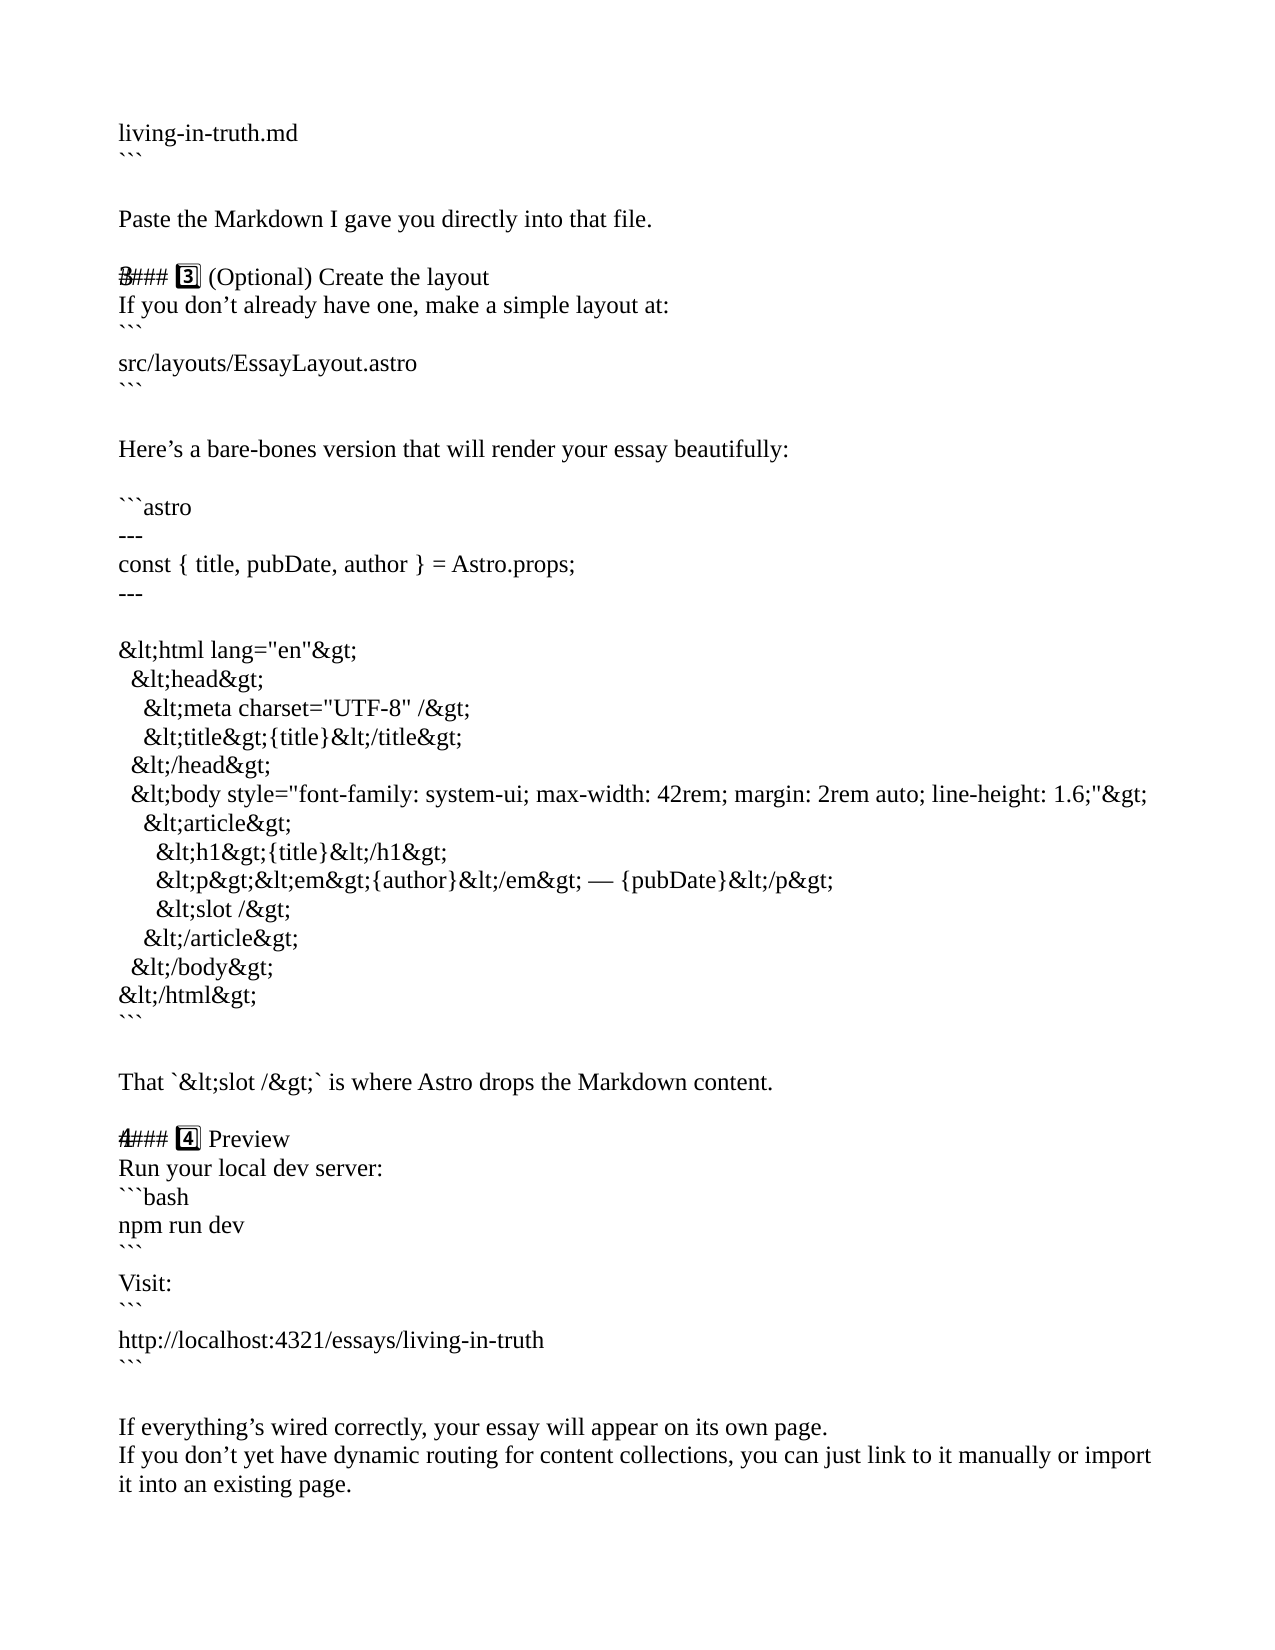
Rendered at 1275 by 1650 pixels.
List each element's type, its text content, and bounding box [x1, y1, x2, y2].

text &lt;slot /&gt; [118, 894, 1157, 923]
text --- [118, 578, 1157, 607]
text &lt;article&gt; [118, 808, 1157, 837]
text If you don’t yet have dynamic routing for content collections, you can just link to it manually or import it into an existing page. [118, 1441, 1157, 1498]
text &lt;/head&gt; [118, 751, 1157, 779]
text &lt;h1&gt;{title}&lt;/h1&gt; [118, 837, 1157, 866]
text ``` [118, 147, 1157, 176]
text That `&lt;slot /&gt;` is where Astro drops the Markdown content. [118, 1067, 1157, 1096]
text ``` [118, 319, 1157, 348]
text living-in-truth.md [118, 118, 1157, 147]
text &lt;/html&gt; [118, 981, 1157, 1009]
text &lt;html lang="en"&gt; [118, 636, 1157, 664]
text ``` [118, 1239, 1157, 1268]
text ``` [118, 377, 1157, 406]
text &lt;/article&gt; [118, 923, 1157, 952]
text http://localhost:4321/essays/living-in-truth [118, 1326, 1157, 1354]
text ``` [118, 1297, 1157, 1326]
text #### 3️⃣ (Optional) Create the layout [118, 262, 1157, 291]
text src/layouts/EssayLayout.astro [118, 348, 1157, 377]
text If everything’s wired correctly, your essay will appear on its own page. [118, 1412, 1157, 1441]
text #### 4️⃣ Preview [118, 1124, 1157, 1153]
text ```bash [118, 1182, 1157, 1211]
text Visit: [118, 1268, 1157, 1297]
text If you don’t already have one, make a simple layout at: [118, 291, 1157, 319]
text Run your local dev server: [118, 1153, 1157, 1182]
text &lt;head&gt; [118, 664, 1157, 693]
text ``` [118, 1009, 1157, 1038]
text const { title, pubDate, author } = Astro.props; [118, 549, 1157, 578]
text &lt;body style="font-family: system-ui; max-width: 42rem; margin: 2rem auto; line-height: 1.6;"&gt; [118, 779, 1157, 808]
text --- [118, 521, 1157, 549]
text Here’s a bare-bones version that will render your essay beautifully: [118, 434, 1157, 463]
text &lt;meta charset="UTF-8" /&gt; [118, 693, 1157, 722]
text &lt;title&gt;{title}&lt;/title&gt; [118, 722, 1157, 751]
text npm run dev [118, 1211, 1157, 1239]
text Paste the Markdown I gave you directly into that file. [118, 204, 1157, 233]
text ``` [118, 1354, 1157, 1383]
text &lt;p&gt;&lt;em&gt;{author}&lt;/em&gt; — {pubDate}&lt;/p&gt; [118, 866, 1157, 894]
text &lt;/body&gt; [118, 952, 1157, 981]
text ```astro [118, 492, 1157, 521]
